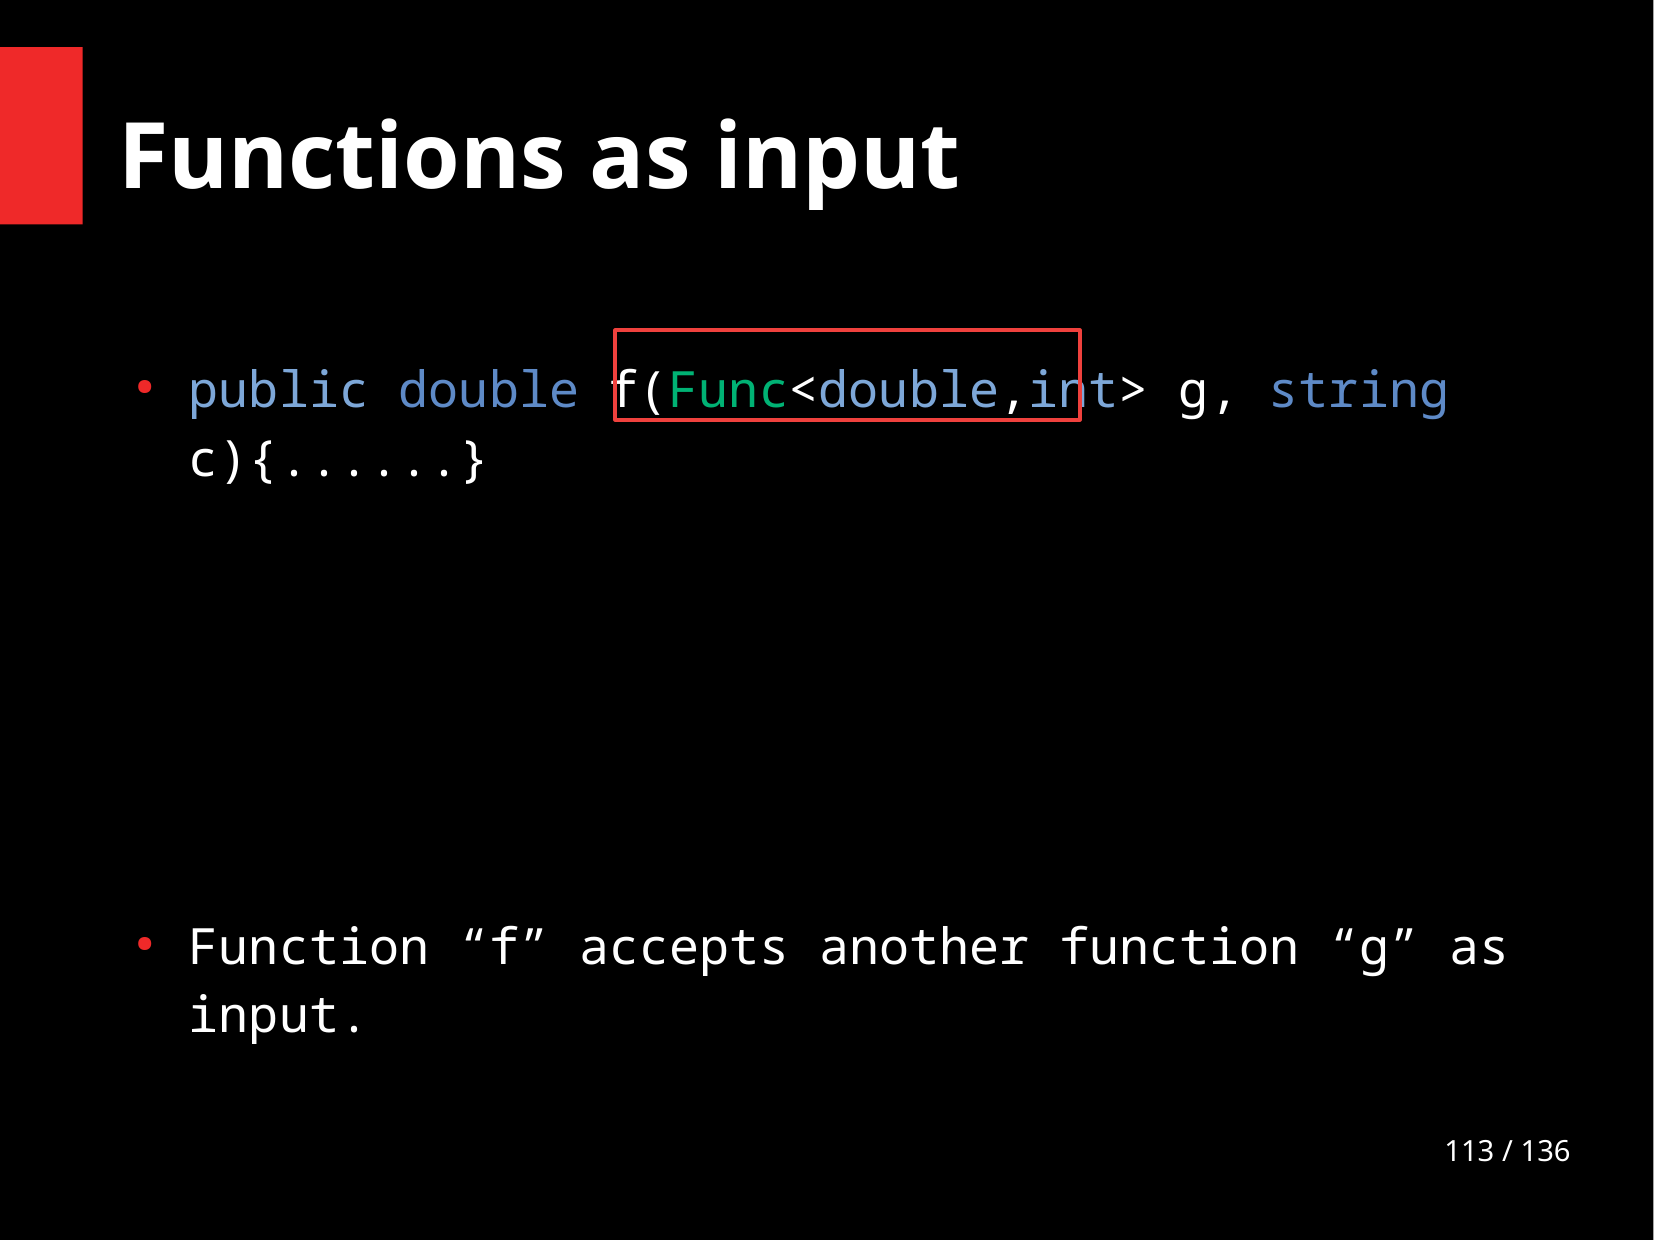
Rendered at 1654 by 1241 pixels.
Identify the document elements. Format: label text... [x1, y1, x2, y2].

title Functions as input [118, 49, 1571, 257]
list public double f(Func<double,int> g, string c){......} Function “f” accepts another function “g” as input. [617, 354, 1078, 418]
list public double f(Func<double,int> g, string c){......} Function “f” accepts another function “g” as input. [118, 354, 1536, 1074]
